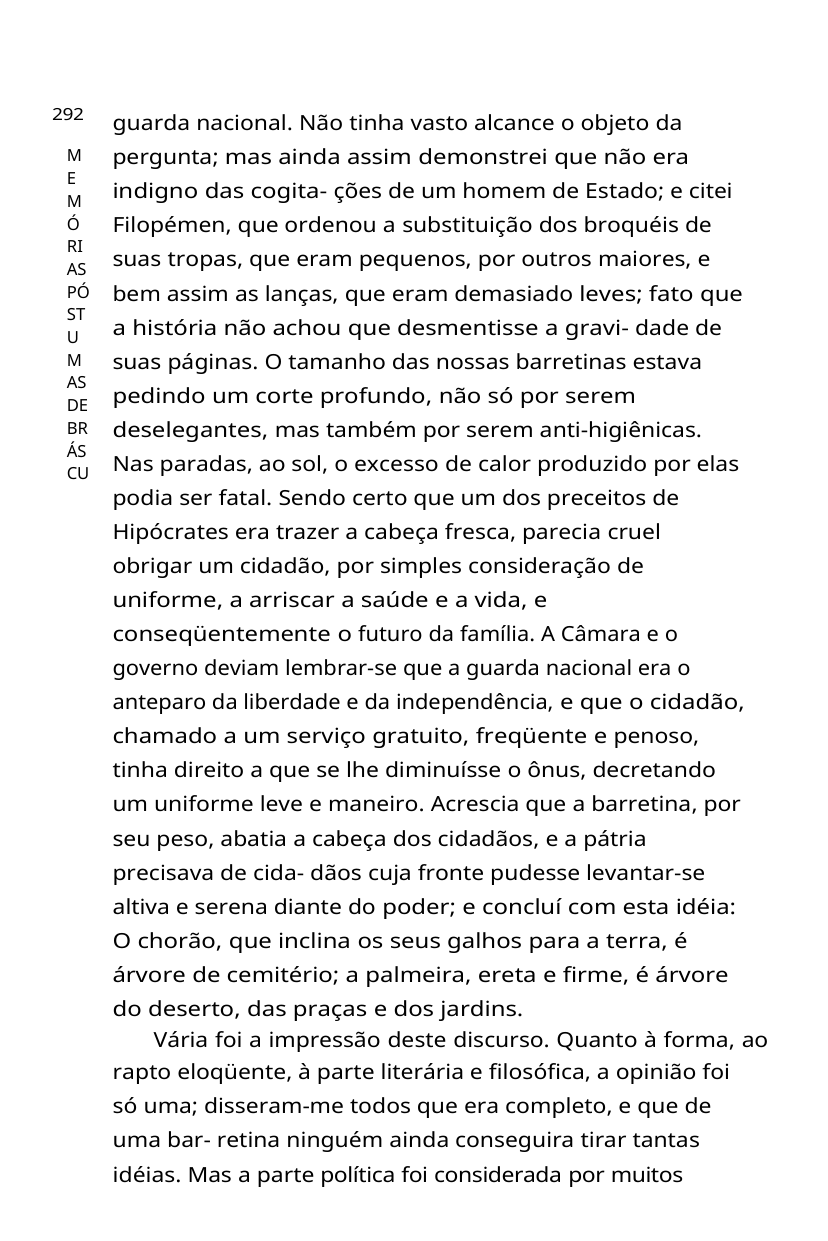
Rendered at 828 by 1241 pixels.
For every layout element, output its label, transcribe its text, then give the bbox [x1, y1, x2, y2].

text MEMÓRIAS PÓSTUMAS DE BRÁS CUBAS [67, 144, 90, 483]
text Vária foi a impressão deste discurso. Quanto à forma, ao [153, 1028, 787, 1052]
text rapto eloqüente, à parte literária e filosófica, a opinião foi só uma; disseram-me todos que era completo, e que de uma bar- retina ninguém ainda conseguira tirar tantas idéias. Mas a parte política foi considerada por muitos [112, 1057, 745, 1188]
text 292 guarda nacional. Não tinha vasto alcance o objeto da pergunta; mas ainda assim demonstrei que não era indigno das cogita- ções de um homem de Estado; e citei Filopémen, que ordenou a substituição dos broquéis de suas tropas, que eram pequenos, por outros maiores, e bem assim as lanças, que eram demasiado leves; fato que a história não achou que desmentisse a gravi- dade de suas páginas. O tamanho das nossas barretinas estava pedindo um corte profundo, não só por serem deselegantes, mas também por serem anti-higiênicas. Nas paradas, ao sol, o excesso de calor produzido por elas podia ser fatal. Sendo certo que um dos preceitos de Hipócrates era trazer a cabeça fresca, parecia cruel obrigar um cidadão, por simples consideração de uniforme, a arriscar a saúde e a vida, e conseqüentemente o futuro da família. A Câmara e o governo deviam lembrar-se que a guarda nacional era o anteparo da liberdade e da independência, e que o cidadão, chamado a um serviço gratuito, freqüente e penoso, tinha direito a que se lhe diminuísse o ônus, decretando um uniforme leve e maneiro. Acrescia que a barretina, por seu peso, abatia a cabeça dos cidadãos, e a pátria precisava de cida- dãos cuja fronte pudesse levantar-se altiva e serena diante do poder; e concluí com esta idéia: O chorão, que inclina os seus galhos para a terra, é árvore de cemitério; a palmeira, ereta e firme, é árvore do deserto, das praças e dos jardins. [52, 103, 745, 1022]
